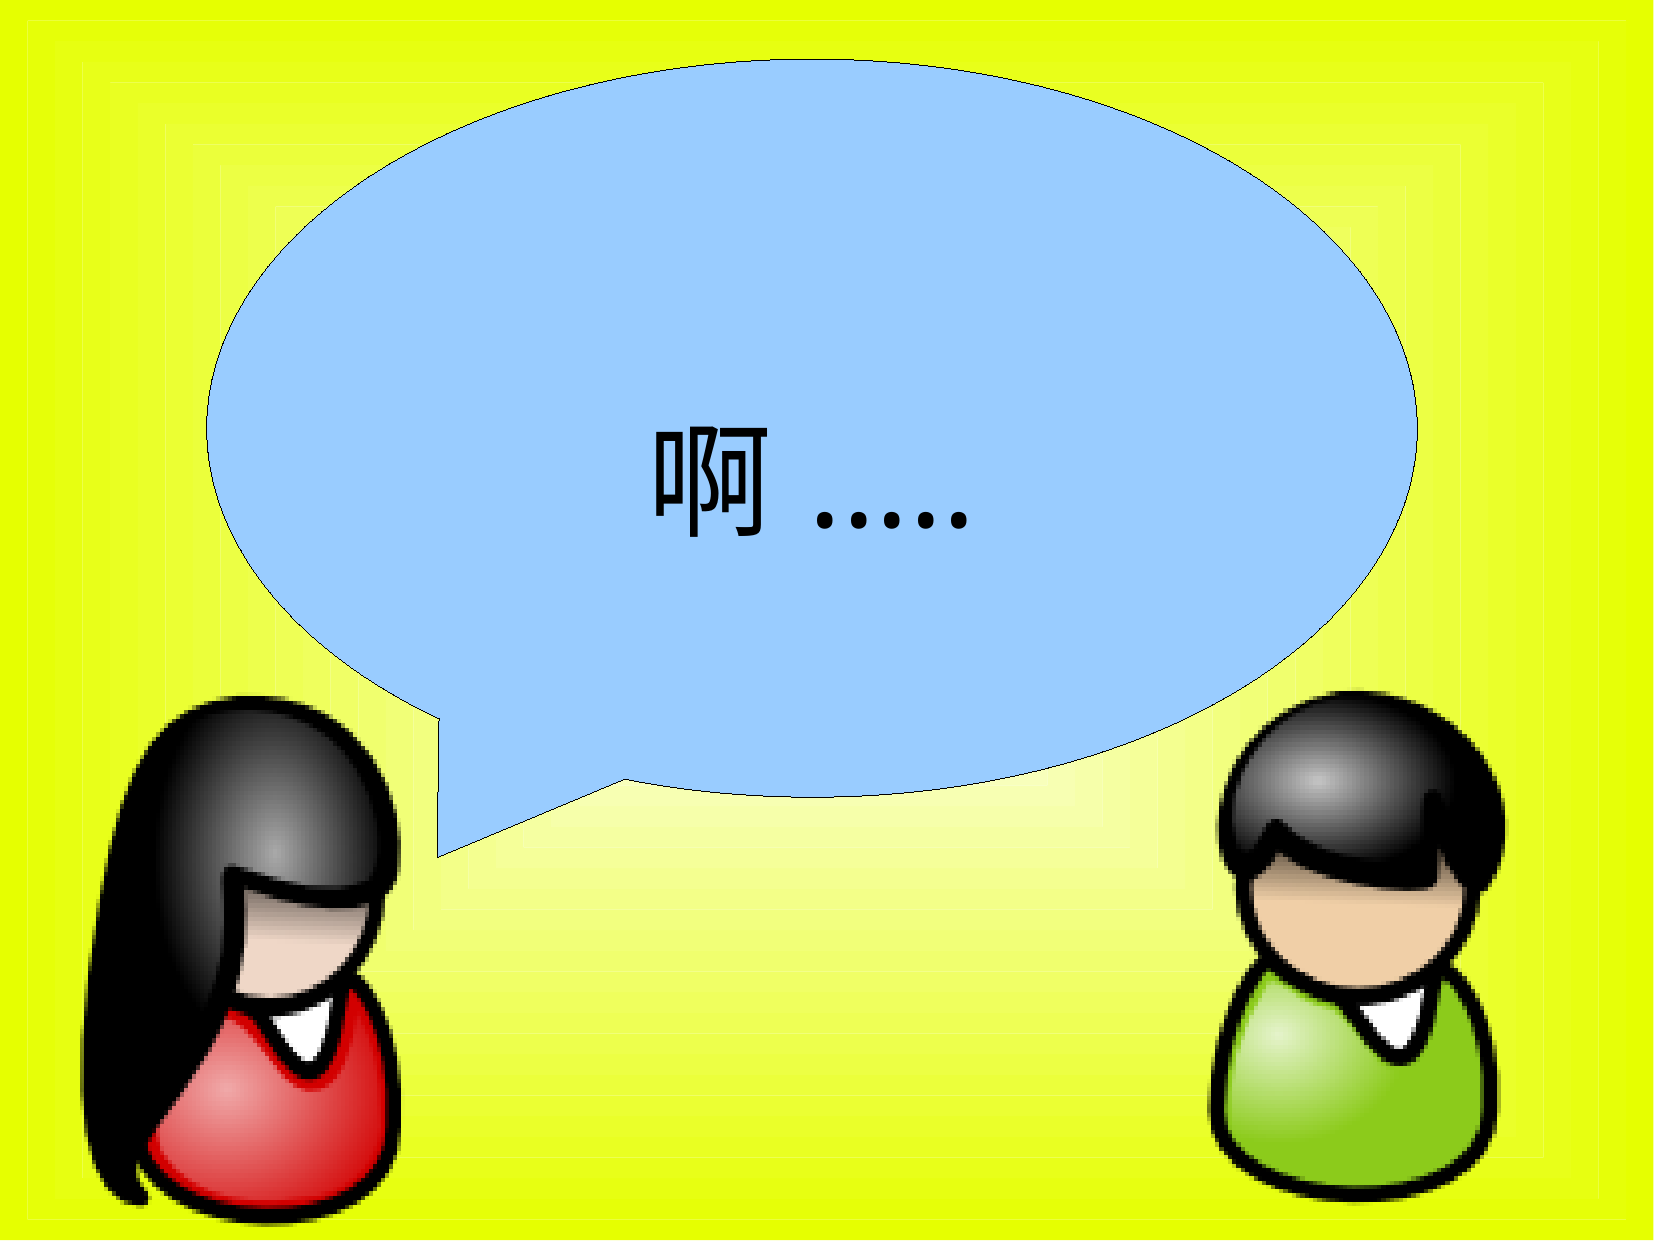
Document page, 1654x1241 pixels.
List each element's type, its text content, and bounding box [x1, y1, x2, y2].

picture [0, 679, 502, 1241]
text_box 啊..... [206, 59, 1418, 858]
picture [1092, 679, 1625, 1211]
